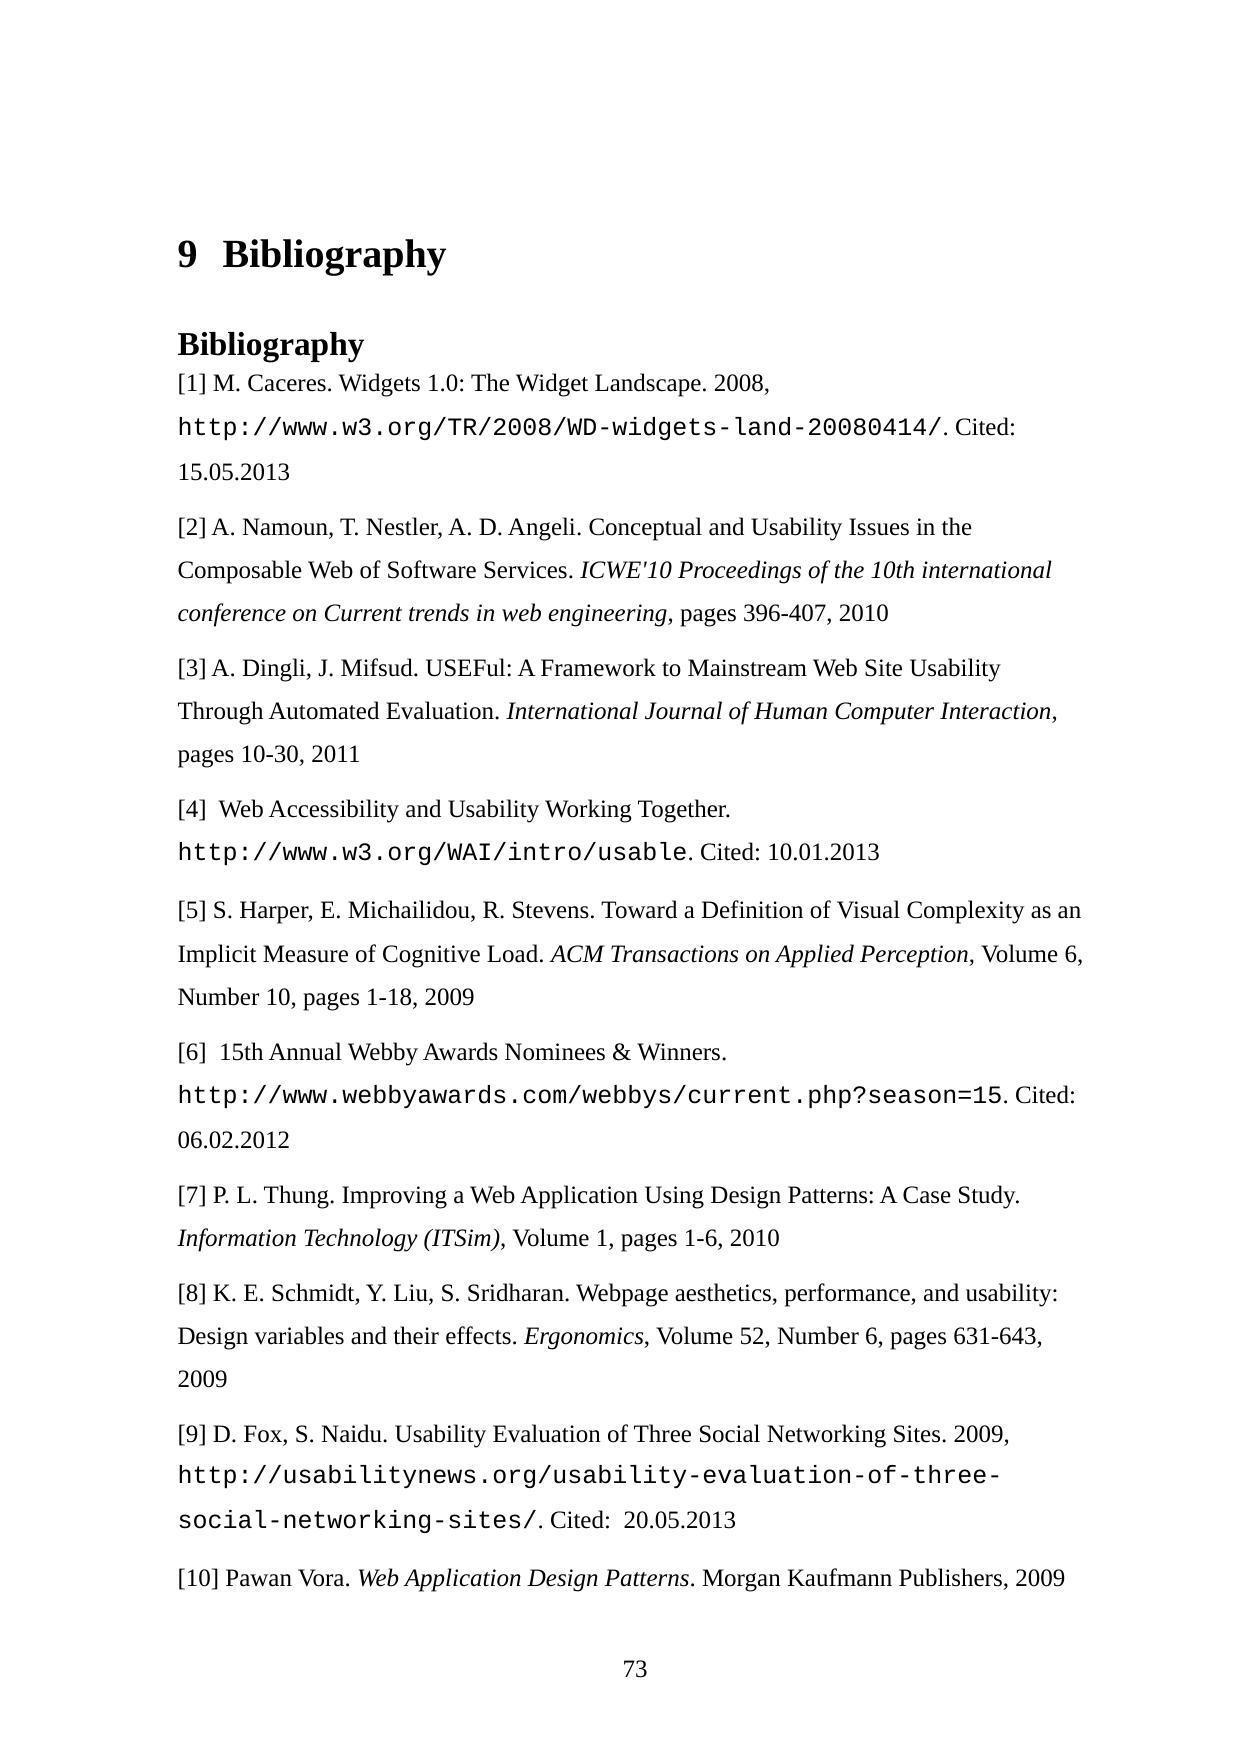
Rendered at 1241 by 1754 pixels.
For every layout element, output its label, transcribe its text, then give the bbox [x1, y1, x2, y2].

text [8] K. E. Schmidt, Y. Liu, S. Sridharan. Webpage aesthetics, performance, and usability: Design variables and their effects. Ergonomics, Volume 52, Number 6, pages 631-643, 2009 [177, 1278, 1093, 1393]
subtitle Bibliography [177, 231, 1093, 277]
text [1] M. Caceres. Widgets 1.0: The Widget Landscape. 2008, http://www.w3.org/TR/2008/WD-widgets-land-20080414/. Cited: 15.05.2013 [177, 368, 1093, 486]
text [6] 15th Annual Webby Awards Nominees & Winners. http://www.webbyawards.com/webbys/current.php?season=15. Cited: 06.02.2012 [177, 1037, 1093, 1154]
text [10] Pawan Vora. Web Application Design Patterns. Morgan Kaufmann Publishers, 2009 [177, 1563, 1093, 1592]
text [9] D. Fox, S. Naidu. Usability Evaluation of Three Social Networking Sites. 2009, http://usabilitynews.org/usability-evaluation-of-three-social-networking-sites/. Cited: 20.05.2013 [177, 1419, 1093, 1536]
text [3] A. Dingli, J. Mifsud. USEFul: A Framework to Mainstream Web Site Usability Through Automated Evaluation. International Journal of Human Computer Interaction, pages 10-30, 2011 [177, 653, 1093, 768]
text [4] Web Accessibility and Usability Working Together. http://www.w3.org/WAI/intro/usable. Cited: 10.01.2013 [177, 794, 1093, 868]
text [5] S. Harper, E. Michailidou, R. Stevens. Toward a Definition of Visual Complexity as an Implicit Measure of Cognitive Load. ACM Transactions on Applied Perception, Volume 6, Number 10, pages 1-18, 2009 [177, 896, 1093, 1011]
text [7] P. L. Thung. Improving a Web Application Using Design Patterns: A Case Study. Information Technology (ITSim), Volume 1, pages 1-6, 2010 [177, 1180, 1093, 1252]
subtitle Bibliography [177, 324, 1093, 363]
text [2] A. Namoun, T. Nestler, A. D. Angeli. Conceptual and Usability Issues in the Composable Web of Software Services. ICWE'10 Proceedings of the 10th international conference on Current trends in web engineering, pages 396-407, 2010 [177, 512, 1093, 627]
